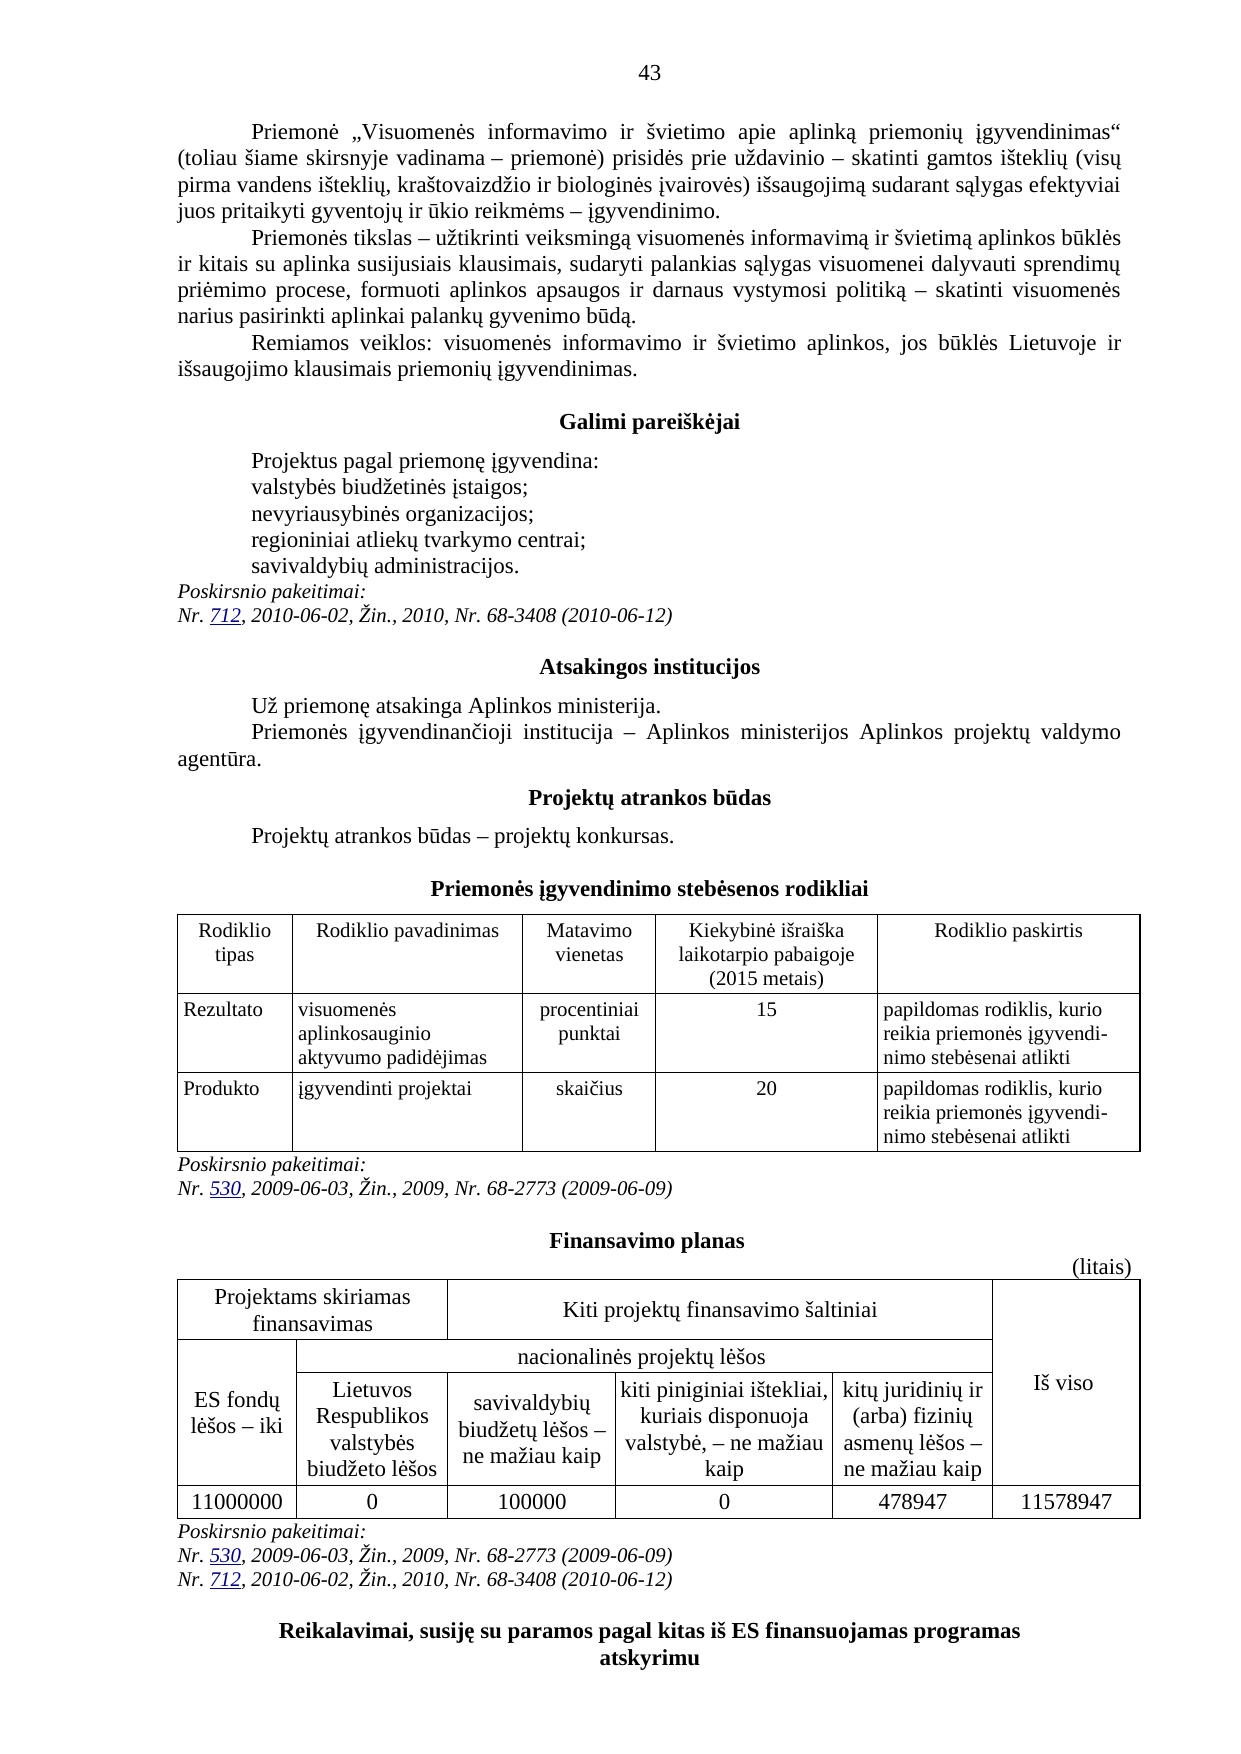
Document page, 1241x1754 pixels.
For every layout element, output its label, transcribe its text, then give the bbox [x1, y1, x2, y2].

table_cell papildomas rodiklis, kurio reikia priemonės įgyvendi­nimo stebėsenai atlikti [878, 1073, 1139, 1151]
table_cell papildomas rodiklis, kurio reikia priemonės įgyvendi­nimo stebėsenai atlikti [878, 994, 1139, 1072]
text Galimi pareiškėjai [177, 408, 1122, 434]
text regioniniai atliekų tvarkymo centrai; [177, 526, 1122, 552]
text Remiamos veiklos: visuomenės informavimo ir švietimo aplinkos, jos būklės Lietuvoje ir išsaugojimo klausimais priemonių įgyvendinimas. [177, 329, 1122, 382]
text valstybės biudžetinės įstaigos; [177, 473, 1122, 499]
text savivaldybių administracijos. [177, 552, 1122, 579]
text Poskirsnio pakeitimai: [177, 579, 1122, 603]
text Nr. 530, 2009-06-03, Žin., 2009, Nr. 68-2773 (2009-06-09) [177, 1543, 1122, 1567]
table_header Kiekybinė išraiška laikotarpio pabaigoje (2015 metais) [656, 915, 877, 993]
text Priemonės tikslas – užtikrinti veiksmingą visuomenės informavimą ir švietimą aplinkos būklės ir kitais su aplinka susijusiais klausimais, sudaryti palankias sąlygas visuomenei dalyvauti sprendimų priėmimo procese, formuoti aplinkos apsaugos ir darnaus vystymosi politiką – skatinti visuomenės narius pasirinkti aplinkai palankų gyvenimo būdą. [177, 223, 1122, 329]
table_cell nacionalinės projektų lėšos [297, 1340, 992, 1372]
text Finansavimo planas [177, 1227, 1122, 1253]
text Poskirsnio pakeitimai: [177, 1152, 1122, 1176]
table_header Projektams skiriamas finansavimas [178, 1280, 447, 1339]
text Projektus pagal priemonę įgyvendina: [177, 447, 1122, 473]
table_cell 20 [656, 1073, 877, 1151]
text Nr. 712, 2010-06-02, Žin., 2010, Nr. 68-3408 (2010-06-12) [177, 603, 1122, 627]
table_cell kiti piniginiai ištekliai, kuriais disponuoja valstybė, – ne mažiau kaip [616, 1373, 832, 1484]
table_cell 11578947 [993, 1486, 1139, 1518]
table_cell ES fondų lėšos – iki [178, 1340, 296, 1484]
table_cell 0 [297, 1486, 447, 1518]
text Nr. 530, 2009-06-03, Žin., 2009, Nr. 68-2773 (2009-06-09) [177, 1176, 1122, 1200]
text Priemonės įgyvendinančioji institucija – Aplinkos ministerijos Aplinkos projektų valdymo agentūra. [177, 718, 1122, 771]
table_cell Rezultato [178, 994, 292, 1072]
table_cell 100000 [448, 1486, 615, 1518]
table_header Iš viso [993, 1280, 1139, 1484]
text Poskirsnio pakeitimai: [177, 1519, 1122, 1543]
table_cell 478947 [833, 1486, 992, 1518]
table_cell Lietuvos Respublikos valstybės biudžeto lėšos [297, 1373, 447, 1484]
table_cell procentiniai punktai [523, 994, 655, 1072]
text Atsakingos institucijos [177, 653, 1122, 679]
text Projektų atrankos būdas – projektų konkursas. [177, 822, 1122, 849]
table_header Rodiklio tipas [178, 915, 292, 993]
table_cell kitų juridinių ir (arba) fizinių asmenų lėšos – ne mažiau kaip [833, 1373, 992, 1484]
text Už priemonę atsakinga Aplinkos ministerija. [177, 692, 1122, 718]
table_cell 15 [656, 994, 877, 1072]
text Nr. 712, 2010-06-02, Žin., 2010, Nr. 68-3408 (2010-06-12) [177, 1567, 1122, 1591]
table_cell savivaldybių biudžetų lėšos – ne mažiau kaip [448, 1373, 615, 1484]
text (litais) [177, 1253, 1132, 1279]
table_cell įgyvendinti projektai [293, 1073, 522, 1151]
table_cell 11000000 [178, 1486, 296, 1518]
table_cell Produkto [178, 1073, 292, 1151]
text nevyriausybinės organizacijos; [177, 499, 1122, 526]
table_header Kiti projektų finansavimo šaltiniai [448, 1280, 992, 1339]
table_cell skaičius [523, 1073, 655, 1151]
table_header Rodiklio pavadinimas [293, 915, 522, 993]
text Reikalavimai, susiję su paramos pagal kitas iš ES finansuojamas programas atskyrimu [177, 1617, 1122, 1670]
text Priemonės įgyvendinimo stebėsenos rodikliai [177, 875, 1122, 901]
text Projektų atrankos būdas [177, 783, 1122, 810]
table_header Matavimo vienetas [523, 915, 655, 993]
text Priemonė „Visuomenės informavimo ir švietimo apie aplinką priemonių įgyvendinimas“ (toliau šiame skirsnyje vadinama – priemonė) prisidės prie uždavinio – skatinti gamtos išteklių (visų pirma vandens išteklių, kraštovaizdžio ir biologinės įvairovės) išsaugojimą sudarant sąlygas efektyviai juos pritaikyti gyventojų ir ūkio reikmėms – įgyvendinimo. [177, 118, 1122, 223]
table_cell 0 [616, 1486, 832, 1518]
table_cell visuomenės aplinkosauginio aktyvumo padidėjimas [293, 994, 522, 1072]
table_header Rodiklio paskirtis [878, 915, 1139, 993]
